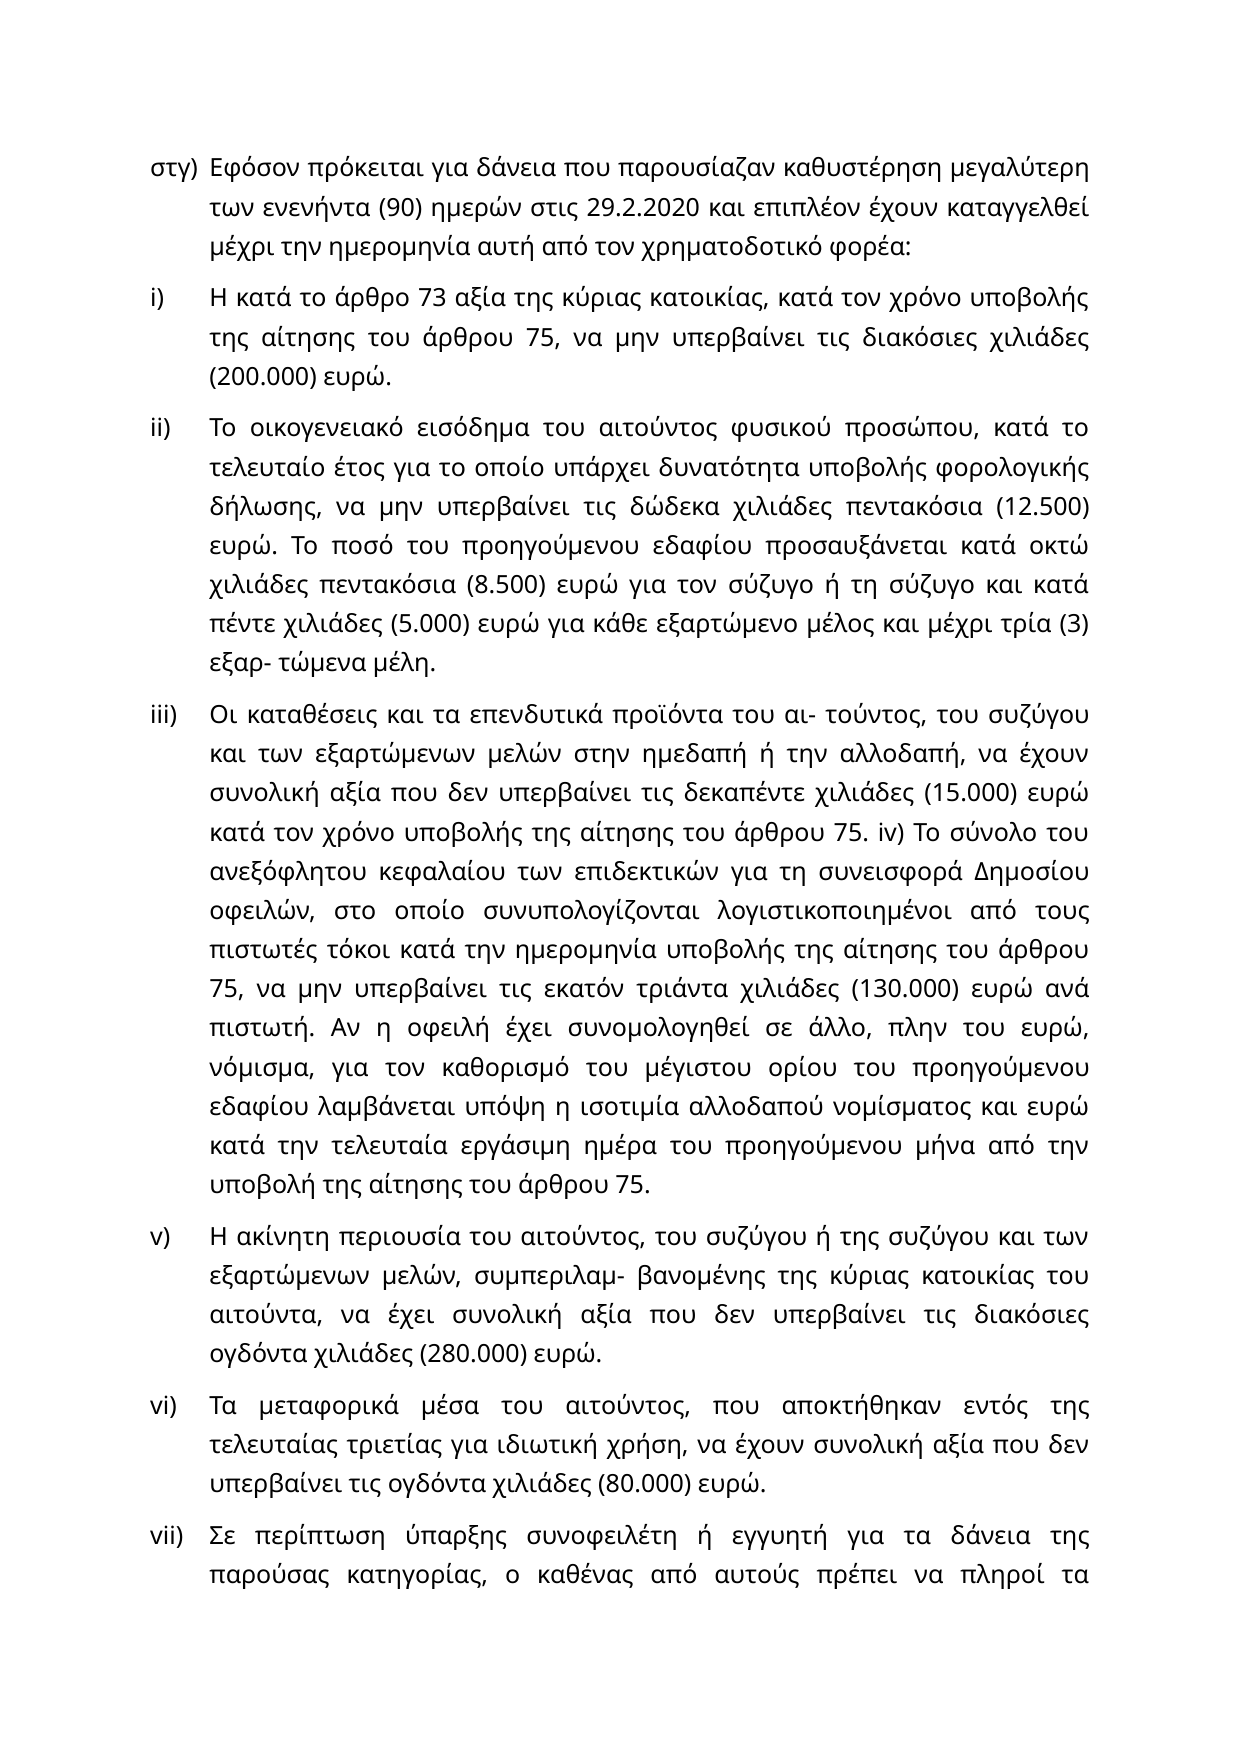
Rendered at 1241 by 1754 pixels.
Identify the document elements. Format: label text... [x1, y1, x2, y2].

list vi) Τα μεταφορικά μέσα του αιτούντος, που αποκτήθηκαν εντός της τελευταίας τριετίας για ιδιωτική χρήση, να έχουν συνολική αξία που δεν υπερβαίνει τις ογδόντα χιλιάδες (80.000) ευρώ. [150, 1387, 1090, 1500]
list v) Η ακίνητη περιουσία του αιτούντος, του συζύγου ή της συζύγου και των εξαρτώμενων μελών, συμπεριλαμ- βανομένης της κύριας κατοικίας του αιτούντα, να έχει συνολική αξία που δεν υπερβαίνει τις διακόσιες ογδόντα χιλιάδες (280.000) ευρώ. [150, 1218, 1090, 1370]
list iii) Οι καταθέσεις και τα επενδυτικά προϊόντα του αι- τούντος, του συζύγου και των εξαρτώμενων μελών στην ημεδαπή ή την αλλοδαπή, να έχουν συνολική αξία που δεν υπερβαίνει τις δεκαπέντε χιλιάδες (15.000) ευρώ κατά τον χρόνο υποβολής της αίτησης του άρθρου 75. iv) Το σύνολο του ανεξόφλητου κεφαλαίου των επιδεκτικών για τη συνεισφορά Δημοσίου οφειλών, στο οποίο συνυπολογίζονται λογιστικοποιημένοι από τους πιστωτές τόκοι κατά την ημερομηνία υποβολής της αίτησης του άρθρου 75, να μην υπερβαίνει τις εκατόν τριάντα χιλιάδες (130.000) ευρώ ανά πιστωτή. Αν η οφειλή έχει συνομολογηθεί σε άλλο, πλην του ευρώ, νόμισμα, για τον καθορισμό του μέγιστου ορίου του προηγούμενου εδαφίου λαμβάνεται υπόψη η ισοτιμία αλλοδαπού νομίσματος και ευρώ κατά την τελευταία εργάσιμη ημέρα του προηγούμενου μήνα από την υποβολή της αίτησης του άρθρου 75. [150, 697, 1090, 1201]
list ii) Το οικογενειακό εισόδημα του αιτούντος φυσικού προσώπου, κατά το τελευταίο έτος για το οποίο υπάρχει δυνατότητα υποβολής φορολογικής δήλωσης, να μην υπερβαίνει τις δώδεκα χιλιάδες πεντακόσια (12.500) ευρώ. Το ποσό του προηγούμενου εδαφίου προσαυξάνεται κατά οκτώ χιλιάδες πεντακόσια (8.500) ευρώ για τον σύζυγο ή τη σύζυγο και κατά πέντε χιλιάδες (5.000) ευρώ για κάθε εξαρτώμενο μέλος και μέχρι τρία (3) εξαρ- τώμενα μέλη. [150, 410, 1090, 679]
list στγ) Εφόσον πρόκειται για δάνεια που παρουσίαζαν καθυστέρηση μεγαλύτερη των ενενήντα (90) ημερών στις 29.2.2020 και επιπλέον έχουν καταγγελθεί μέχρι την ημερομηνία αυτή από τον χρηματοδοτικό φορέα: [150, 150, 1090, 262]
list i) Η κατά το άρθρο 73 αξία της κύριας κατοικίας, κατά τον χρόνο υποβολής της αίτησης του άρθρου 75, να μην υπερβαίνει τις διακόσιες χιλιάδες (200.000) ευρώ. [150, 280, 1090, 392]
list vii) Σε περίπτωση ύπαρξης συνοφειλέτη ή εγγυητή για τα δάνεια της παρούσας κατηγορίας, ο καθένας από αυτούς πρέπει να πληροί τα [150, 1517, 1090, 1591]
